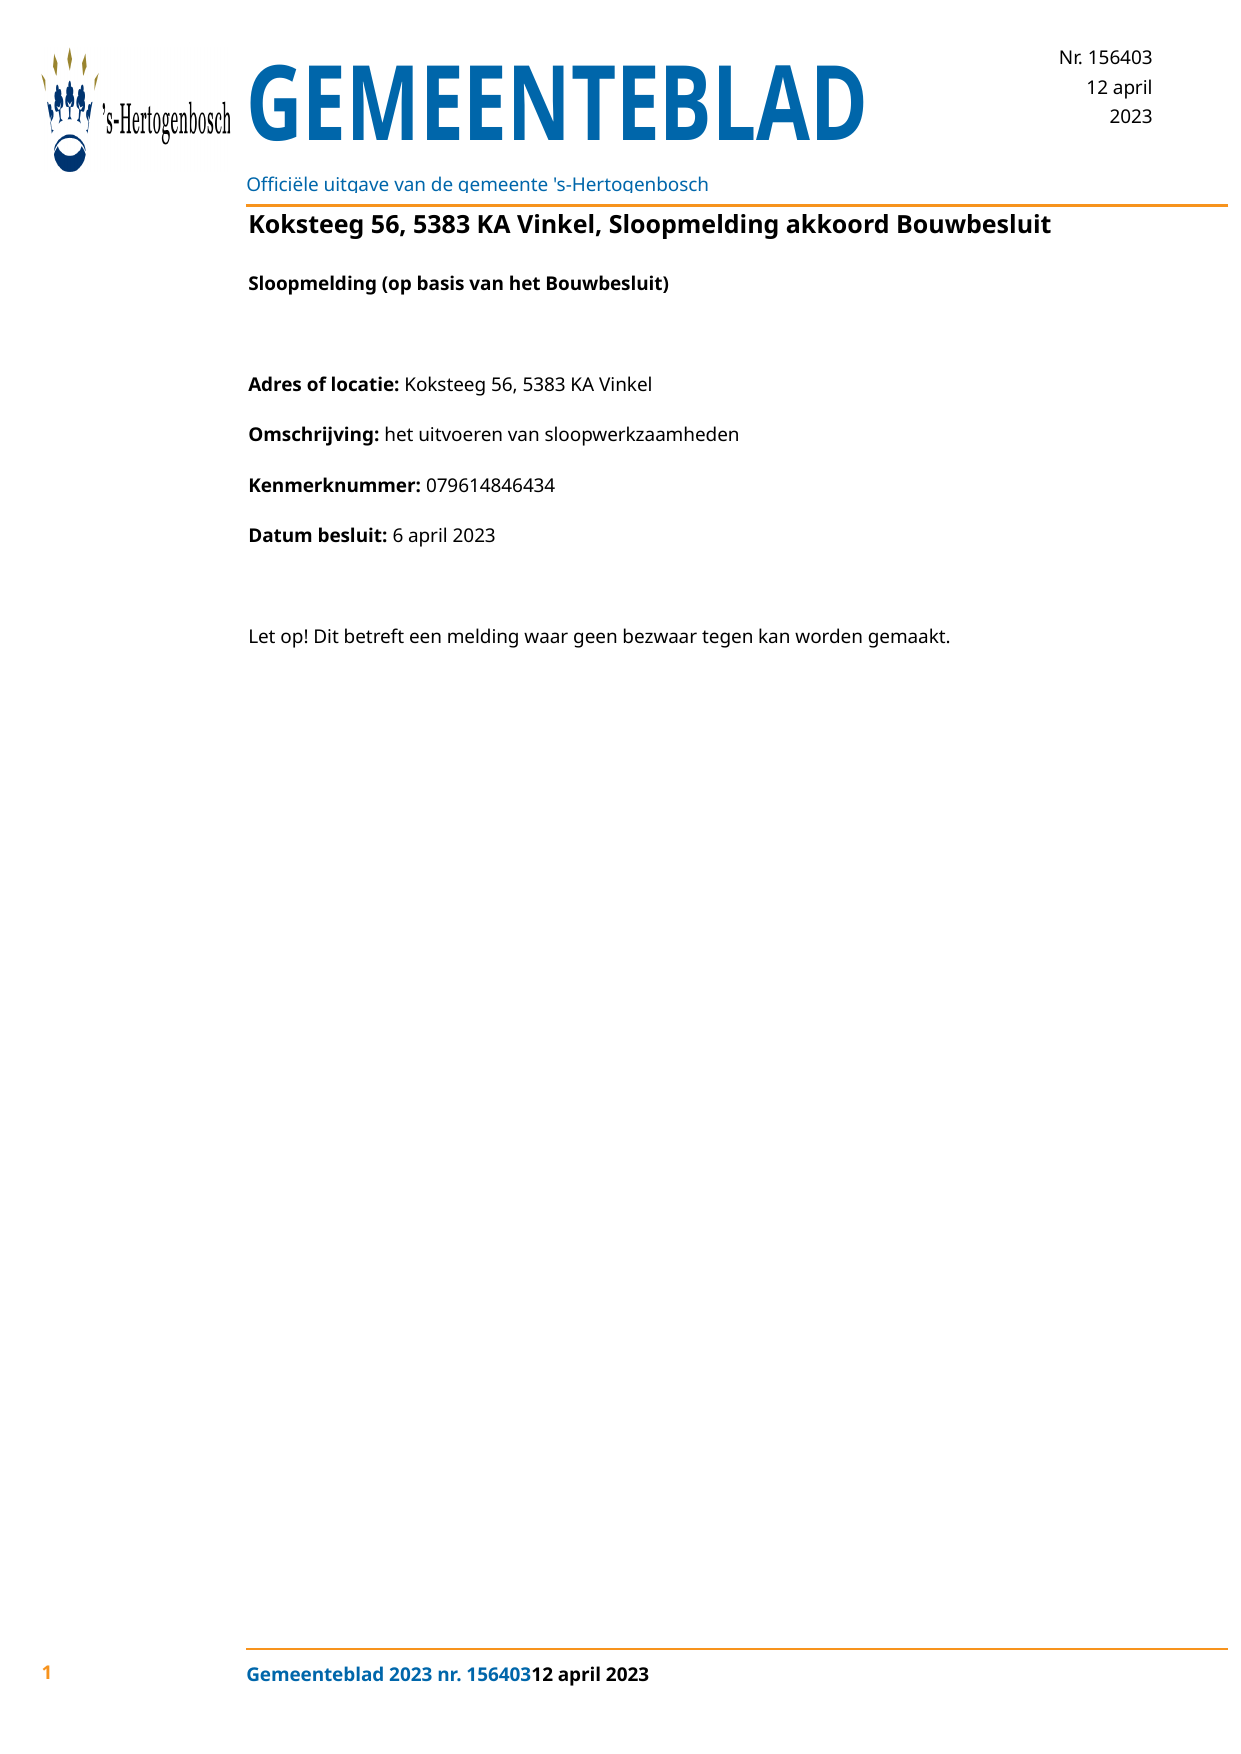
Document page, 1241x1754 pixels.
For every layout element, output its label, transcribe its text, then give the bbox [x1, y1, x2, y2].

text Kenmerknummer: 079614846434 [248, 472, 1152, 498]
text Koksteeg 56, 5383 KA Vinkel, Sloopmelding akkoord Bouwbesluit [248, 207, 1152, 241]
text Datum besluit: 6 april 2023 [248, 522, 1152, 548]
text Let op! Dit betreft een melding waar geen bezwaar tegen kan worden gemaakt. [248, 623, 1152, 649]
picture [41, 47, 231, 172]
text Sloopmelding (op basis van het Bouwbesluit) [248, 270, 1152, 296]
text Adres of locatie: Koksteeg 56, 5383 KA Vinkel [248, 371, 1152, 397]
text Omschrijving: het uitvoeren van sloopwerkzaamheden [248, 422, 1152, 447]
